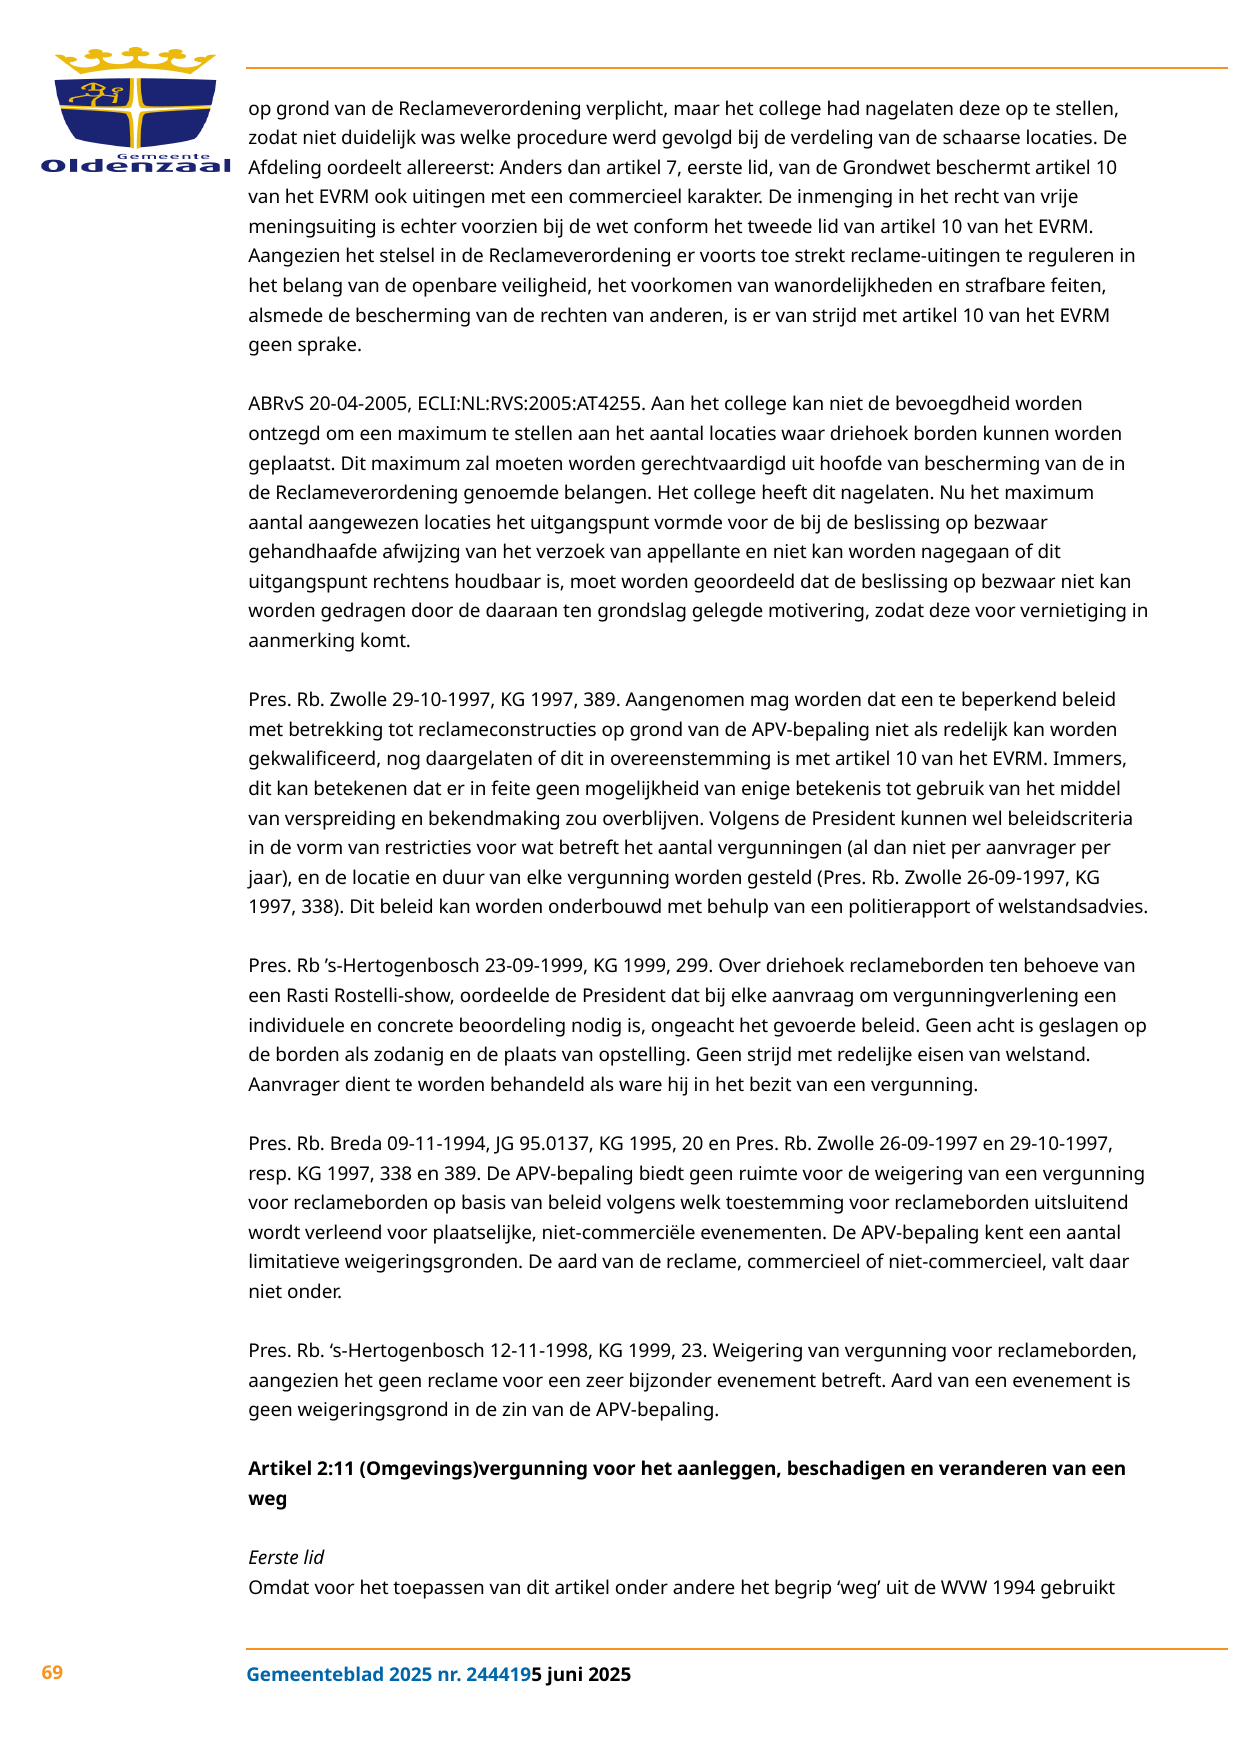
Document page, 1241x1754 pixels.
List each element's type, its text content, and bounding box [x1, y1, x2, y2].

text Pres. Rb. ‘s-Hertogenbosch 12-11-1998, KG 1999, 23. Weigering van vergunning voor reclameborden, aangezien het geen reclame voor een zeer bijzonder evenement betreft. Aard van een evenement is geen weigeringsgrond in de zin van de APV-bepaling. [248, 1337, 1152, 1422]
text Artikel 2:11 (Omgevings)vergunning voor het aanleggen, beschadigen en veranderen van een weg [248, 1456, 1152, 1511]
text op grond van de Reclameverordening verplicht, maar het college had nagelaten deze op te stellen, zodat niet duidelijk was welke procedure werd gevolgd bij de verdeling van de schaarse locaties. De Afdeling oordeelt allereerst: Anders dan artikel 7, eerste lid, van de Grondwet beschermt artikel 10 van het EVRM ook uitingen met een commercieel karakter. De inmenging in het recht van vrije meningsuiting is echter voorzien bij de wet conform het tweede lid van artikel 10 van het EVRM. Aangezien het stelsel in de Reclameverordening er voorts toe strekt reclame-uitingen te reguleren in het belang van de openbare veiligheid, het voorkomen van wanordelijkheden en strafbare feiten, alsmede de bescherming van de rechten van anderen, is er van strijd met artikel 10 van het EVRM geen sprake. [248, 95, 1152, 357]
text Eerste lid [248, 1544, 1152, 1570]
text Pres. Rb. Zwolle 29-10-1997, KG 1997, 389. Aangenomen mag worden dat een te beperkend beleid met betrekking tot reclameconstructies op grond van de APV-bepaling niet als redelijk kan worden gekwalificeerd, nog daargelaten of dit in overeenstemming is met artikel 10 van het EVRM. Immers, dit kan betekenen dat er in feite geen mogelijkheid van enige betekenis tot gebruik van het middel van verspreiding en bekendmaking zou overblijven. Volgens de President kunnen wel beleidscriteria in de vorm van restricties voor wat betreft het aantal vergunningen (al dan niet per aanvrager per jaar), en de locatie en duur van elke vergunning worden gesteld (Pres. Rb. Zwolle 26-09-1997, KG 1997, 338). Dit beleid kan worden onderbouwd met behulp van een politierapport of welstandsadvies. [248, 686, 1152, 919]
text Pres. Rb. Breda 09-11-1994, JG 95.0137, KG 1995, 20 en Pres. Rb. Zwolle 26-09-1997 en 29-10-1997, resp. KG 1997, 338 en 389. De APV-bepaling biedt geen ruimte voor de weigering van een vergunning voor reclameborden op basis van beleid volgens welk toestemming voor reclameborden uitsluitend wordt verleend voor plaatselijke, niet-commerciële evenementen. De APV-bepaling kent een aantal limitatieve weigeringsgronden. De aard van de reclame, commercieel of niet-commercieel, valt daar niet onder. [248, 1130, 1152, 1304]
text Pres. Rb ’s-Hertogenbosch 23-09-1999, KG 1999, 299. Over driehoek reclameborden ten behoeve van een Rasti Rostelli-show, oordeelde de President dat bij elke aanvraag om vergunningverlening een individuele en concrete beoordeling nodig is, ongeacht het gevoerde beleid. Geen acht is geslagen op de borden als zodanig en de plaats van opstelling. Geen strijd met redelijke eisen van welstand. Aanvrager dient te worden behandeld als ware hij in het bezit van een vergunning. [248, 953, 1152, 1097]
text Omdat voor het toepassen van dit artikel onder andere het begrip ‘weg’ uit de WVW 1994 gebruikt [248, 1574, 1152, 1600]
picture [41, 47, 231, 172]
text ABRvS 20-04-2005, ECLI:NL:RVS:2005:AT4255. Aan het college kan niet de bevoegdheid worden ontzegd om een maximum te stellen aan het aantal locaties waar driehoek borden kunnen worden geplaatst. Dit maximum zal moeten worden gerechtvaardigd uit hoofde van bescherming van de in de Reclameverordening genoemde belangen. Het college heeft dit nagelaten. Nu het maximum aantal aangewezen locaties het uitgangspunt vormde voor de bij de beslissing op bezwaar gehandhaafde afwijzing van het verzoek van appellante en niet kan worden nagegaan of dit uitgangspunt rechtens houdbaar is, moet worden geoordeeld dat de beslissing op bezwaar niet kan worden gedragen door de daaraan ten grondslag gelegde motivering, zodat deze voor vernietiging in aanmerking komt. [248, 391, 1152, 653]
